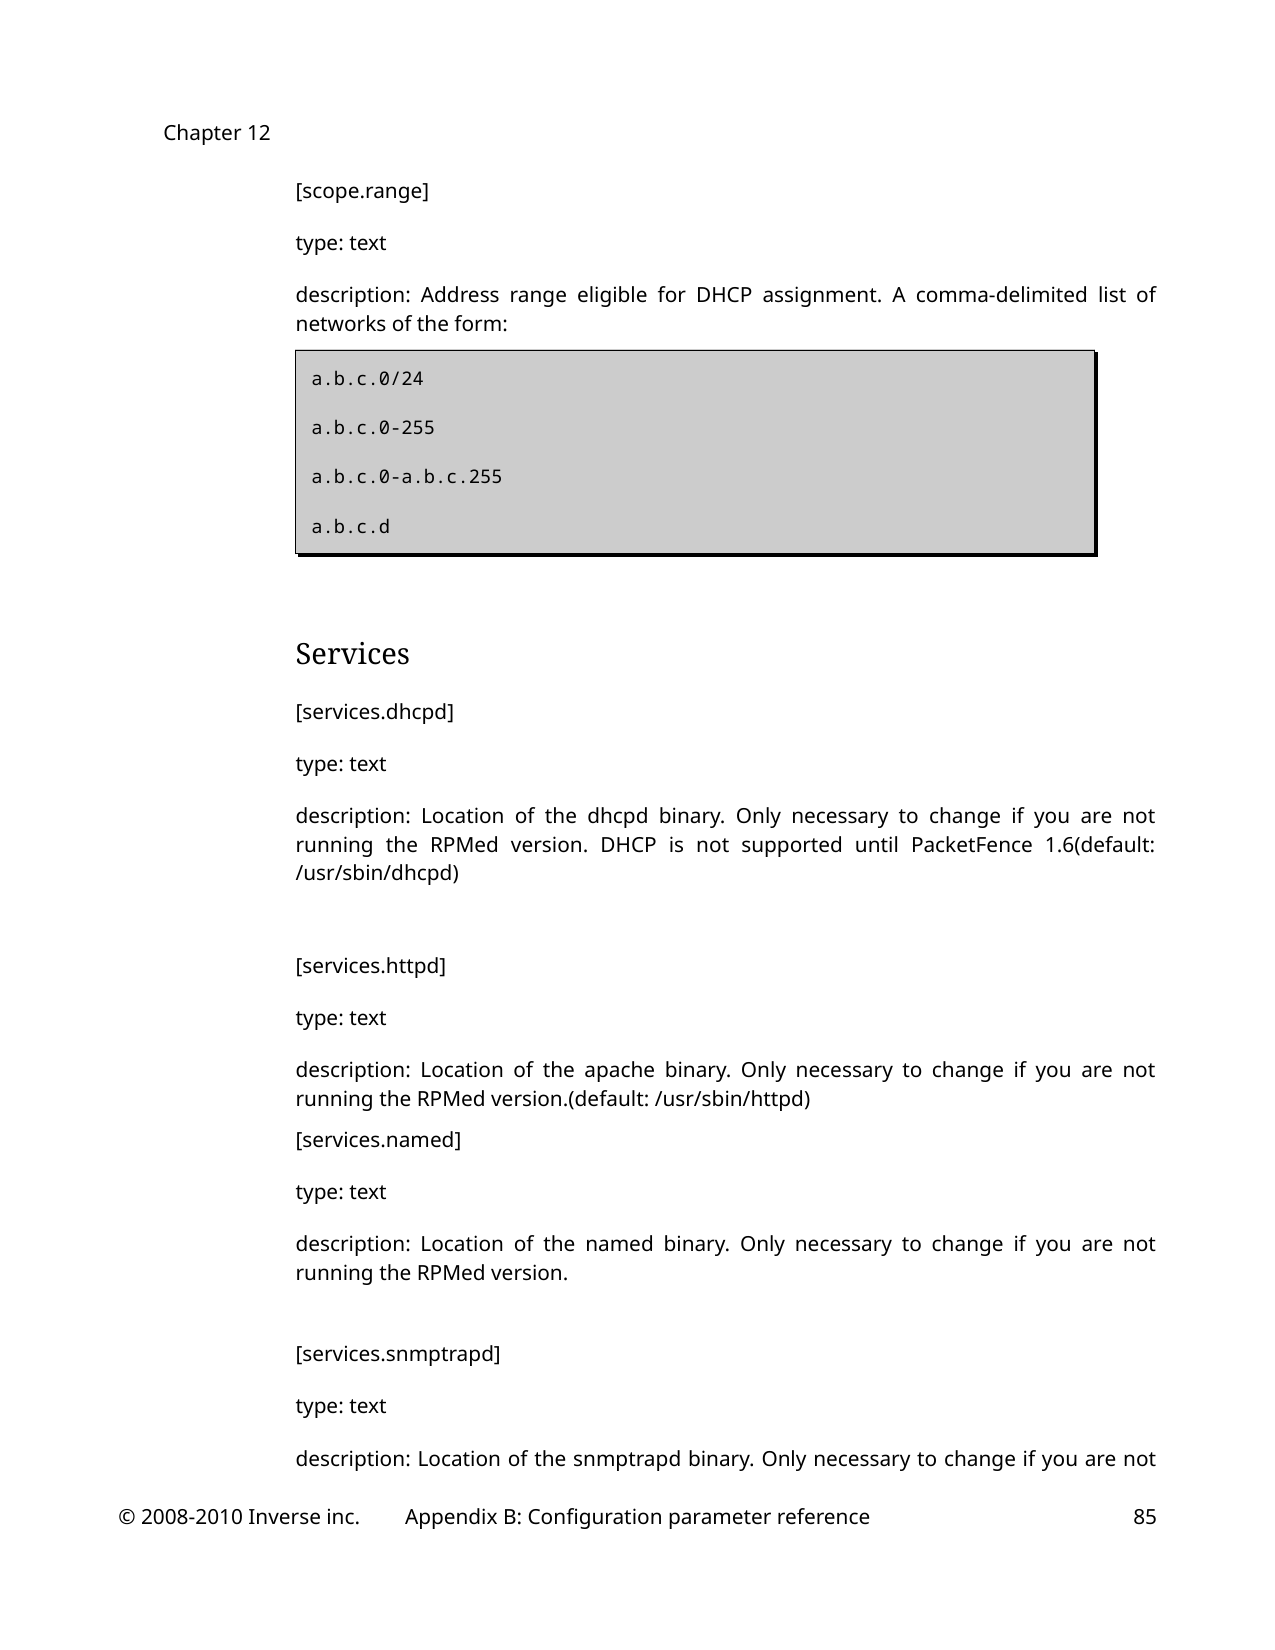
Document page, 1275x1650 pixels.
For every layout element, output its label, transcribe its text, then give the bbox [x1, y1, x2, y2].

text a.b.c.0/24 [296, 351, 1094, 391]
text type: text [295, 1392, 1157, 1420]
subtitle Services [295, 633, 1157, 673]
text [scope.range] [295, 176, 1157, 204]
text [services.snmptrapd] [295, 1339, 1157, 1368]
text [services.named] [295, 1125, 1157, 1153]
text a.b.c.0-255 [296, 399, 1094, 440]
text description: Location of the snmptrapd binary. Only necessary to change if you are not [295, 1444, 1157, 1472]
text type: text [295, 1003, 1157, 1032]
text a.b.c.d [296, 497, 1094, 553]
text [services.httpd] [295, 951, 1157, 980]
text type: text [295, 749, 1157, 778]
text description: Location of the dhcpd binary. Only necessary to change if you are not running the RPMed version. DHCP is not supported until PacketFence 1.6(default: /usr/sbin/dhcpd) [295, 802, 1157, 887]
text type: text [295, 1177, 1157, 1206]
text description: Address range eligible for DHCP assignment. A comma-delimited list of networks of the form: [295, 280, 1157, 337]
text description: Location of the apache binary. Only necessary to change if you are not running the RPMed version.(default: /usr/sbin/httpd) [295, 1056, 1157, 1112]
text type: text [295, 228, 1157, 257]
text description: Location of the named binary. Only necessary to change if you are not running the RPMed version. [295, 1229, 1157, 1286]
text a.b.c.0-a.b.c.255 [296, 448, 1094, 489]
text [services.dhcpd] [295, 697, 1157, 726]
